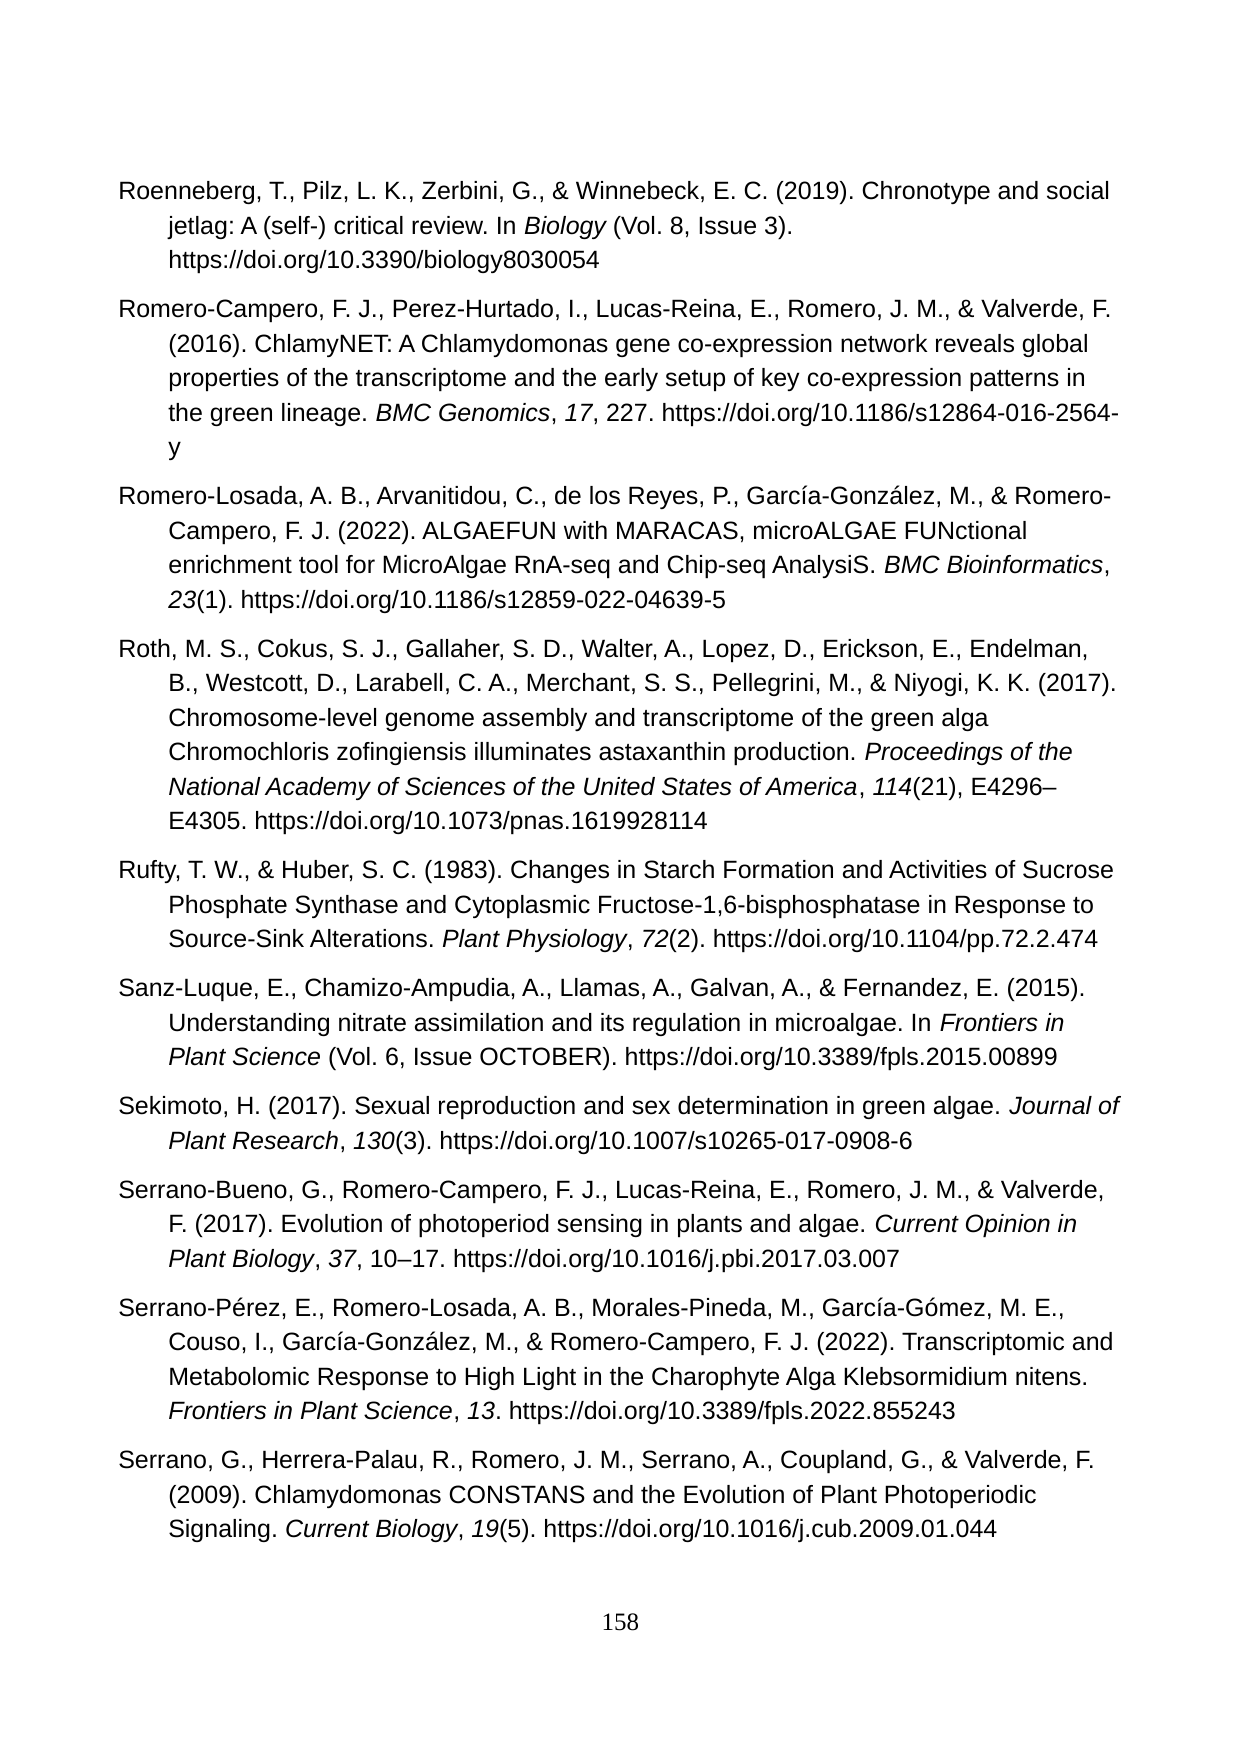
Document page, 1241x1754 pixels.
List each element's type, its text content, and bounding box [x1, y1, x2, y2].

text Serrano-Bueno, G., Romero-Campero, F. J., Lucas-Reina, E., Romero, J. M., & Valverde, F. (2017). Evolution of photoperiod sensing in plants and algae. Current Opinion in Plant Biology, 37, 10–17. https://doi.org/10.1016/j.pbi.2017.03.007 [118, 1175, 1122, 1273]
text Serrano, G., Herrera-Palau, R., Romero, J. M., Serrano, A., Coupland, G., & Valverde, F. (2009). Chlamydomonas CONSTANS and the Evolution of Plant Photoperiodic Signaling. Current Biology, 19(5). https://doi.org/10.1016/j.cub.2009.01.044 [118, 1445, 1122, 1543]
text Romero-Losada, A. B., Arvanitidou, C., de los Reyes, P., García-González, M., & Romero-Campero, F. J. (2022). ALGAEFUN with MARACAS, microALGAE FUNctional enrichment tool for MicroAlgae RnA-seq and Chip-seq AnalysiS. BMC Bioinformatics, 23(1). https://doi.org/10.1186/s12859-022-04639-5 [118, 481, 1122, 613]
text Roenneberg, T., Pilz, L. K., Zerbini, G., & Winnebeck, E. C. (2019). Chronotype and social jetlag: A (self-) critical review. In Biology (Vol. 8, Issue 3). https://doi.org/10.3390/biology8030054 [118, 176, 1122, 274]
text Roth, M. S., Cokus, S. J., Gallaher, S. D., Walter, A., Lopez, D., Erickson, E., Endelman, B., Westcott, D., Larabell, C. A., Merchant, S. S., Pellegrini, M., & Niyogi, K. K. (2017). Chromosome-level genome assembly and transcriptome of the green alga Chromochloris zofingiensis illuminates astaxanthin production. Proceedings of the National Academy of Sciences of the United States of America, 114(21), E4296–E4305. https://doi.org/10.1073/pnas.1619928114 [118, 634, 1122, 835]
text Romero-Campero, F. J., Perez-Hurtado, I., Lucas-Reina, E., Romero, J. M., & Valverde, F. (2016). ChlamyNET: A Chlamydomonas gene co-expression network reveals global properties of the transcriptome and the early setup of key co-expression patterns in the green lineage. BMC Genomics, 17, 227. https://doi.org/10.1186/s12864-016-2564-y [118, 294, 1122, 461]
text Sekimoto, H. (2017). Sexual reproduction and sex determination in green algae. Journal of Plant Research, 130(3). https://doi.org/10.1007/s10265-017-0908-6 [118, 1091, 1122, 1154]
text Rufty, T. W., & Huber, S. C. (1983). Changes in Starch Formation and Activities of Sucrose Phosphate Synthase and Cytoplasmic Fructose-1,6-bisphosphatase in Response to Source-Sink Alterations. Plant Physiology, 72(2). https://doi.org/10.1104/pp.72.2.474 [118, 855, 1122, 953]
text Sanz-Luque, E., Chamizo-Ampudia, A., Llamas, A., Galvan, A., & Fernandez, E. (2015). Understanding nitrate assimilation and its regulation in microalgae. In Frontiers in Plant Science (Vol. 6, Issue OCTOBER). https://doi.org/10.3389/fpls.2015.00899 [118, 973, 1122, 1071]
text Serrano-Pérez, E., Romero-Losada, A. B., Morales-Pineda, M., García-Gómez, M. E., Couso, I., García-González, M., & Romero-Campero, F. J. (2022). Transcriptomic and Metabolomic Response to High Light in the Charophyte Alga Klebsormidium nitens. Frontiers in Plant Science, 13. https://doi.org/10.3389/fpls.2022.855243 [118, 1293, 1122, 1425]
